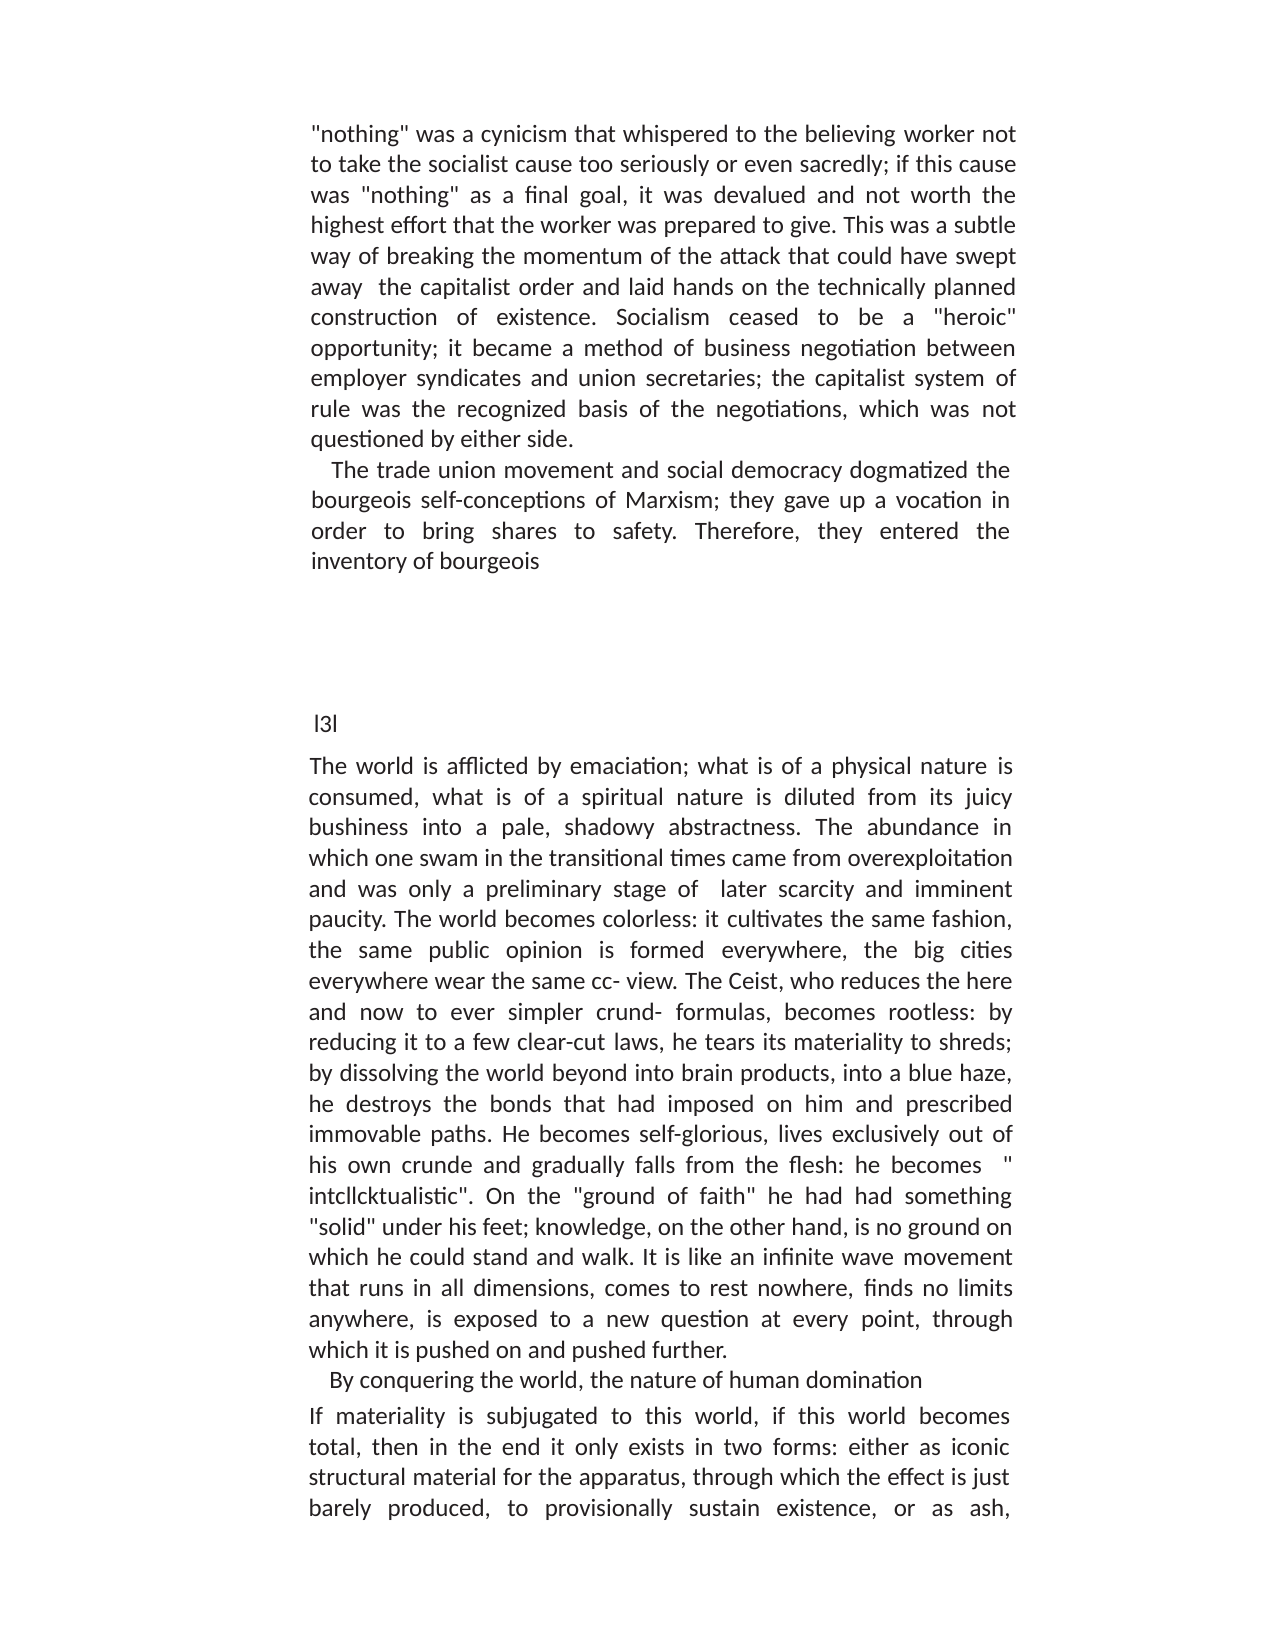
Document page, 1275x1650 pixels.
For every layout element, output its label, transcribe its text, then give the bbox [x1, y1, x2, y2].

text If materiality is subjugated to this world, if this world becomes total, then in the end it only exists in two forms: either as iconic structural material for the apparatus, through which the effect is just barely produced, to provisionally sustain existence, or as ash, [308, 1400, 1011, 1523]
text l3l [313, 709, 1157, 739]
text The trade union movement and social democracy dogmatized the bourgeois self-conceptions of Marxism; they gave up a vocation in order to bring shares to safety. Therefore, they entered the inventory of bourgeois [311, 454, 1010, 576]
text By conquering the world, the nature of human domination [329, 1364, 1157, 1395]
text "nothing" was a cynicism that whispered to the believing worker not to take the socialist cause too seriously or even sacredly; if this cause was "nothing" as a final goal, it was devalued and not worth the highest effort that the worker was prepared to give. This was a subtle way of breaking the momentum of the attack that could have swept away the capitalist order and laid hands on the technically planned construction of existence. Socialism ceased to be a "heroic" opportunity; it became a method of business negotiation between employer syndicates and union secretaries; the capitalist system of rule was the recognized basis of the negotiations, which was not questioned by either side. [310, 118, 1016, 454]
text The world is afflicted by emaciation; what is of a physical nature is consumed, what is of a spiritual nature is diluted from its juicy bushiness into a pale, shadowy abstractness. The abundance in which one swam in the transitional times came from overexploitation and was only a preliminary stage of later scarcity and imminent paucity. The world becomes colorless: it cultivates the same fashion, the same public opinion is formed everywhere, the big cities everywhere wear the same cc- view. The Ceist, who reduces the here and now to ever simpler crund- formulas, becomes rootless: by reducing it to a few clear-cut laws, he tears its materiality to shreds; by dissolving the world beyond into brain products, into a blue haze, he destroys the bonds that had imposed on him and prescribed immovable paths. He becomes self-glorious, lives exclusively out of his own crunde and gradually falls from the flesh: he becomes " intcllcktualistic". On the "ground of faith" he had had something "solid" under his feet; knowledge, on the other hand, is no ground on which he could stand and walk. It is like an infinite wave movement that runs in all dimensions, comes to rest nowhere, finds no limits anywhere, is exposed to a new question at every point, through which it is pushed on and pushed further. [308, 750, 1013, 1364]
